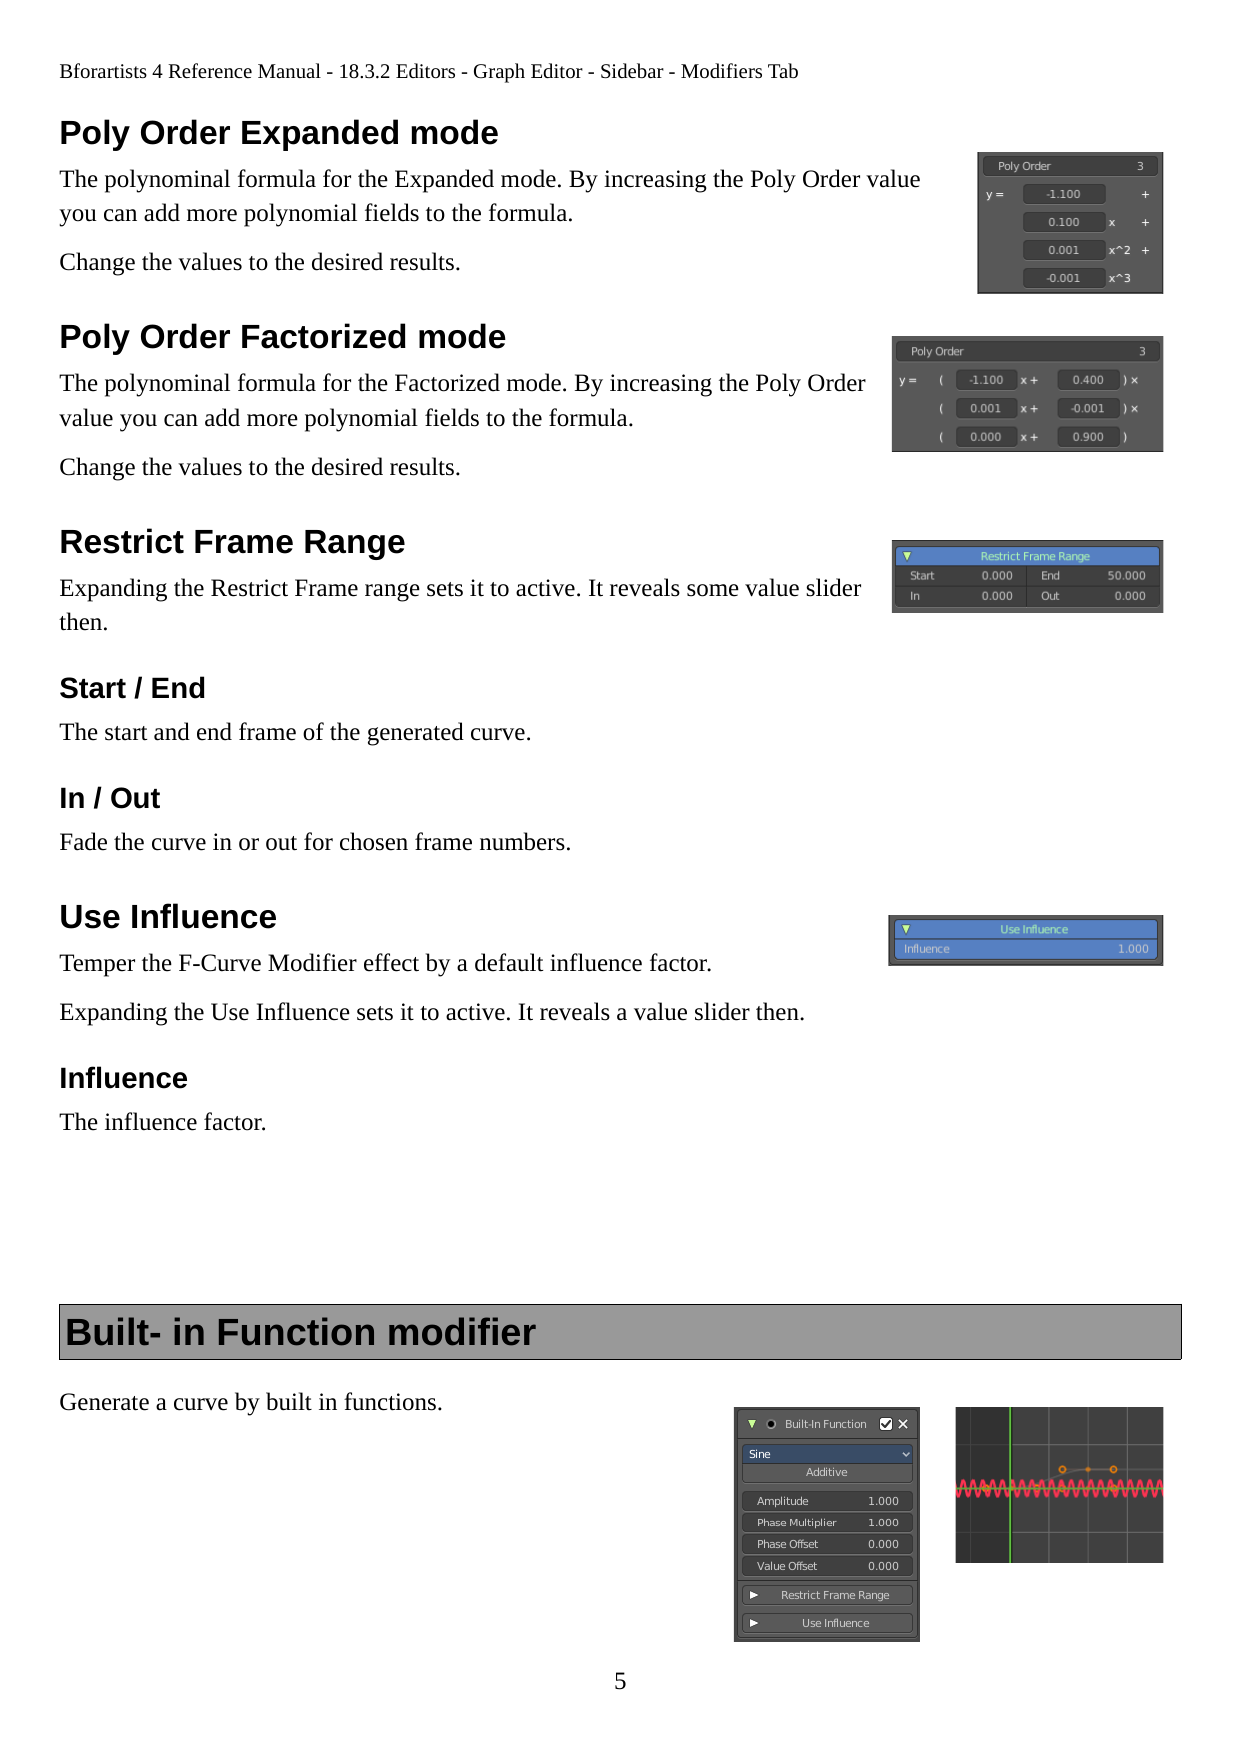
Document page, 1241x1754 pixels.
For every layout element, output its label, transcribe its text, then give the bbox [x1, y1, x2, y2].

text The influence factor. [59, 1107, 1181, 1136]
picture [891, 540, 1164, 613]
text Change the values to the desired results. [59, 452, 1181, 481]
subtitle Poly Order Factorized mode [59, 317, 1181, 356]
text Expanding the Use Influence sets it to active. It reveals a value slider then. [59, 997, 1181, 1026]
picture [891, 336, 1164, 452]
text Generate a curve by built in functions. [59, 1387, 1181, 1416]
text The polynominal formula for the Expanded mode. By increasing the Poly Order value you can add more polynomial fields to the formula. [59, 164, 977, 227]
text Expanding the Restrict Frame range sets it to active. It reveals some value slider then. [59, 573, 1181, 636]
table_header Built- in Function modifier [60, 1305, 1181, 1359]
picture [888, 915, 1164, 966]
text Change the values to the desired results. [59, 247, 977, 276]
text The start and end frame of the generated curve. [59, 717, 1181, 746]
text The polynominal formula for the Factorized mode. By increasing the Poly Order value you can add more polynomial fields to the formula. [59, 368, 891, 432]
picture [733, 1407, 920, 1642]
picture [955, 1407, 1164, 1563]
subtitle Use Influence [59, 897, 1181, 936]
picture [977, 152, 1164, 294]
text Fade the curve in or out for chosen frame numbers. [59, 827, 1181, 856]
subtitle Start / End [59, 671, 1181, 705]
subtitle Influence [59, 1061, 1181, 1095]
text Temper the F-Curve Modifier effect by a default influence factor. [59, 948, 1181, 977]
subtitle In / Out [59, 781, 1181, 815]
subtitle Poly Order Expanded mode [59, 113, 1181, 151]
subtitle Restrict Frame Range [59, 522, 1181, 560]
